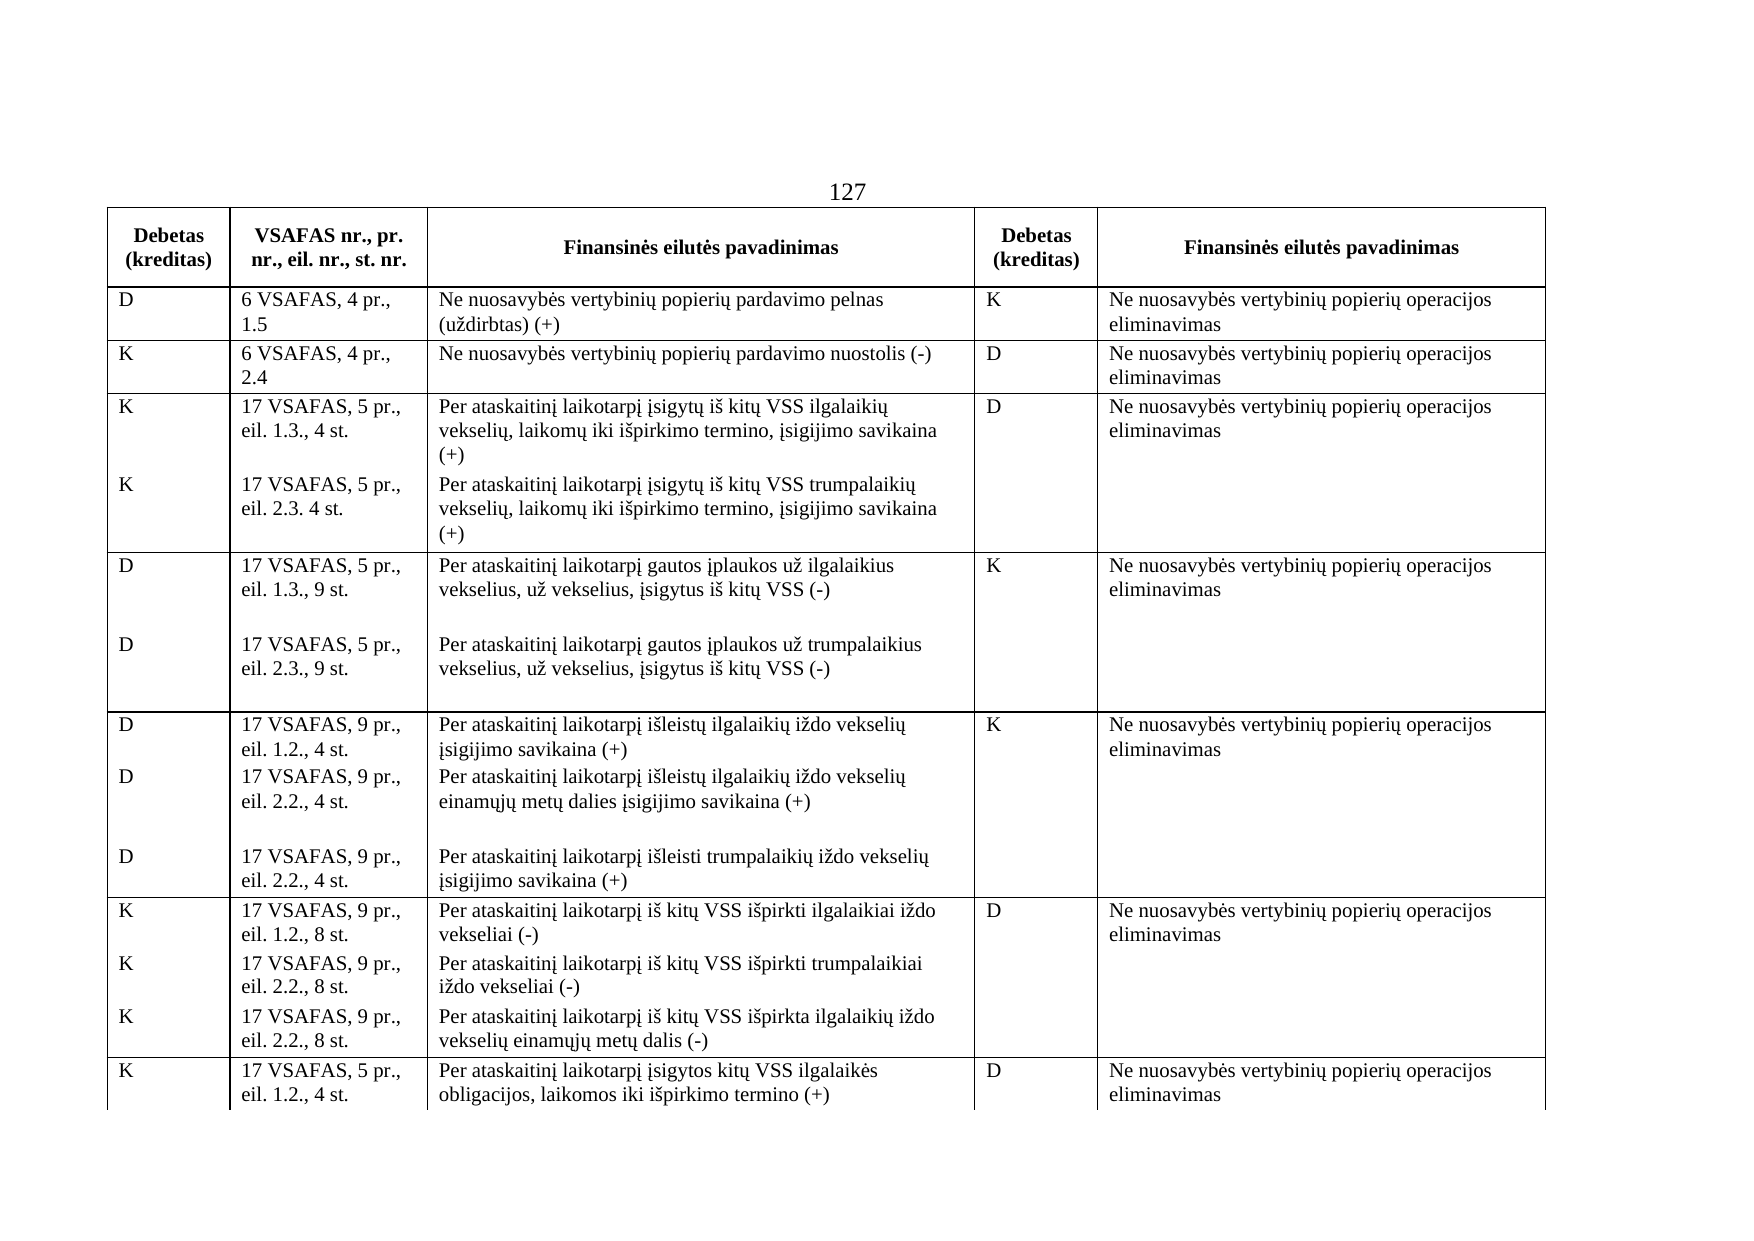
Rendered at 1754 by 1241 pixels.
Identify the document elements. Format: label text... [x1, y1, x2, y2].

table_cell K [108, 898, 229, 950]
table_cell 17 VSAFAS, 9 pr., eil. 2.2., 4 st. [231, 765, 427, 844]
table_cell [1098, 950, 1545, 1003]
table_cell [1098, 1004, 1545, 1057]
table_cell Ne nuosavybės vertybinių popierių operacijos eliminavimas [1098, 898, 1545, 950]
table_cell 17 VSAFAS, 5 pr., eil. 1.3., 4 st. [231, 394, 427, 472]
table_cell 6 VSAFAS, 4 pr., 1.5 [231, 288, 427, 339]
table_cell K [975, 713, 1097, 764]
table_cell Per ataskaitinį laikotarpį išleistų ilgalaikių iždo vekselių įsigijimo savikaina (+) [428, 713, 974, 764]
table_cell D [108, 844, 229, 897]
table_cell 17 VSAFAS, 9 pr., eil. 2.2., 8 st. [231, 950, 427, 1003]
table_cell Per ataskaitinį laikotarpį gautos įplaukos už ilgalaikius vekselius, už vekselius, įsigytus iš kitų VSS (-) [428, 553, 974, 632]
table_cell [1098, 632, 1545, 711]
table_cell K [108, 1004, 229, 1057]
table_cell [975, 1004, 1097, 1057]
table_cell [1098, 765, 1545, 844]
table_header Finansinės eilutės pavadinimas [428, 208, 974, 286]
table_cell Ne nuosavybės vertybinių popierių operacijos eliminavimas [1098, 553, 1545, 632]
table_cell [975, 472, 1097, 552]
table_cell K [108, 1058, 229, 1110]
table_header VSAFAS nr., pr. nr., eil. nr., st. nr. [231, 208, 427, 286]
table_cell [975, 950, 1097, 1003]
table_cell [975, 844, 1097, 897]
table_cell Ne nuosavybės vertybinių popierių operacijos eliminavimas [1098, 713, 1545, 764]
table_cell 17 VSAFAS, 5 pr., eil. 2.3. 4 st. [231, 472, 427, 552]
table_cell [1098, 472, 1545, 552]
table_cell Ne nuosavybės vertybinių popierių operacijos eliminavimas [1098, 394, 1545, 472]
table_cell D [975, 898, 1097, 950]
table_cell D [108, 713, 229, 764]
table_cell D [975, 341, 1097, 393]
table_cell K [108, 950, 229, 1003]
table_cell Per ataskaitinį laikotarpį išleistų ilgalaikių iždo vekselių einamųjų metų dalies įsigijimo savikaina (+) [428, 765, 974, 844]
table_cell K [108, 341, 229, 393]
table_cell Ne nuosavybės vertybinių popierių operacijos eliminavimas [1098, 288, 1545, 339]
table_header Debetas (kreditas) [975, 208, 1097, 286]
table_cell 17 VSAFAS, 5 pr., eil. 2.3., 9 st. [231, 632, 427, 711]
table_cell Ne nuosavybės vertybinių popierių operacijos eliminavimas [1098, 1058, 1545, 1110]
table_cell [1098, 844, 1545, 897]
table_cell Per ataskaitinį laikotarpį įsigytų iš kitų VSS ilgalaikių vekselių, laikomų iki išpirkimo termino, įsigijimo savikaina (+) [428, 394, 974, 472]
table_cell D [108, 765, 229, 844]
table_cell 6 VSAFAS, 4 pr., 2.4 [231, 341, 427, 393]
table_cell [975, 765, 1097, 844]
table_cell 17 VSAFAS, 9 pr., eil. 1.2., 4 st. [231, 713, 427, 764]
table_cell 17 VSAFAS, 5 pr., eil. 1.3., 9 st. [231, 553, 427, 632]
table_cell D [975, 1058, 1097, 1110]
table_header Debetas (kreditas) [108, 208, 229, 286]
table_cell Per ataskaitinį laikotarpį iš kitų VSS išpirkti ilgalaikiai iždo vekseliai (-) [428, 898, 974, 950]
table_header Finansinės eilutės pavadinimas [1098, 208, 1545, 286]
table_cell Per ataskaitinį laikotarpį įsigytų iš kitų VSS trumpalaikių vekselių, laikomų iki išpirkimo termino, įsigijimo savikaina (+) [428, 472, 974, 552]
table_cell Ne nuosavybės vertybinių popierių pardavimo nuostolis (-) [428, 341, 974, 393]
table_cell Per ataskaitinį laikotarpį išleisti trumpalaikių iždo vekselių įsigijimo savikaina (+) [428, 844, 974, 897]
table_cell 17 VSAFAS, 9 pr., eil. 2.2., 8 st. [231, 1004, 427, 1057]
table_cell K [975, 553, 1097, 632]
table_cell Per ataskaitinį laikotarpį iš kitų VSS išpirkta ilgalaikių iždo vekselių einamųjų metų dalis (-) [428, 1004, 974, 1057]
table_cell Per ataskaitinį laikotarpį įsigytos kitų VSS ilgalaikės obligacijos, laikomos iki išpirkimo termino (+) [428, 1058, 974, 1110]
table_cell K [975, 288, 1097, 339]
table_cell Ne nuosavybės vertybinių popierių operacijos eliminavimas [1098, 341, 1545, 393]
table_cell K [108, 394, 229, 472]
table_cell 17 VSAFAS, 9 pr., eil. 2.2., 4 st. [231, 844, 427, 897]
table_cell Per ataskaitinį laikotarpį gautos įplaukos už trumpalaikius vekselius, už vekselius, įsigytus iš kitų VSS (-) [428, 632, 974, 711]
table_cell D [108, 632, 229, 711]
table_cell 17 VSAFAS, 5 pr., eil. 1.2., 4 st. [231, 1058, 427, 1110]
table_cell D [108, 553, 229, 632]
table_cell D [108, 288, 229, 339]
table_cell 17 VSAFAS, 9 pr., eil. 1.2., 8 st. [231, 898, 427, 950]
table_cell Per ataskaitinį laikotarpį iš kitų VSS išpirkti trumpalaikiai iždo vekseliai (-) [428, 950, 974, 1003]
table_cell K [108, 472, 229, 552]
table_cell D [975, 394, 1097, 472]
table_cell [975, 632, 1097, 711]
table_cell Ne nuosavybės vertybinių popierių pardavimo pelnas (uždirbtas) (+) [428, 288, 974, 339]
